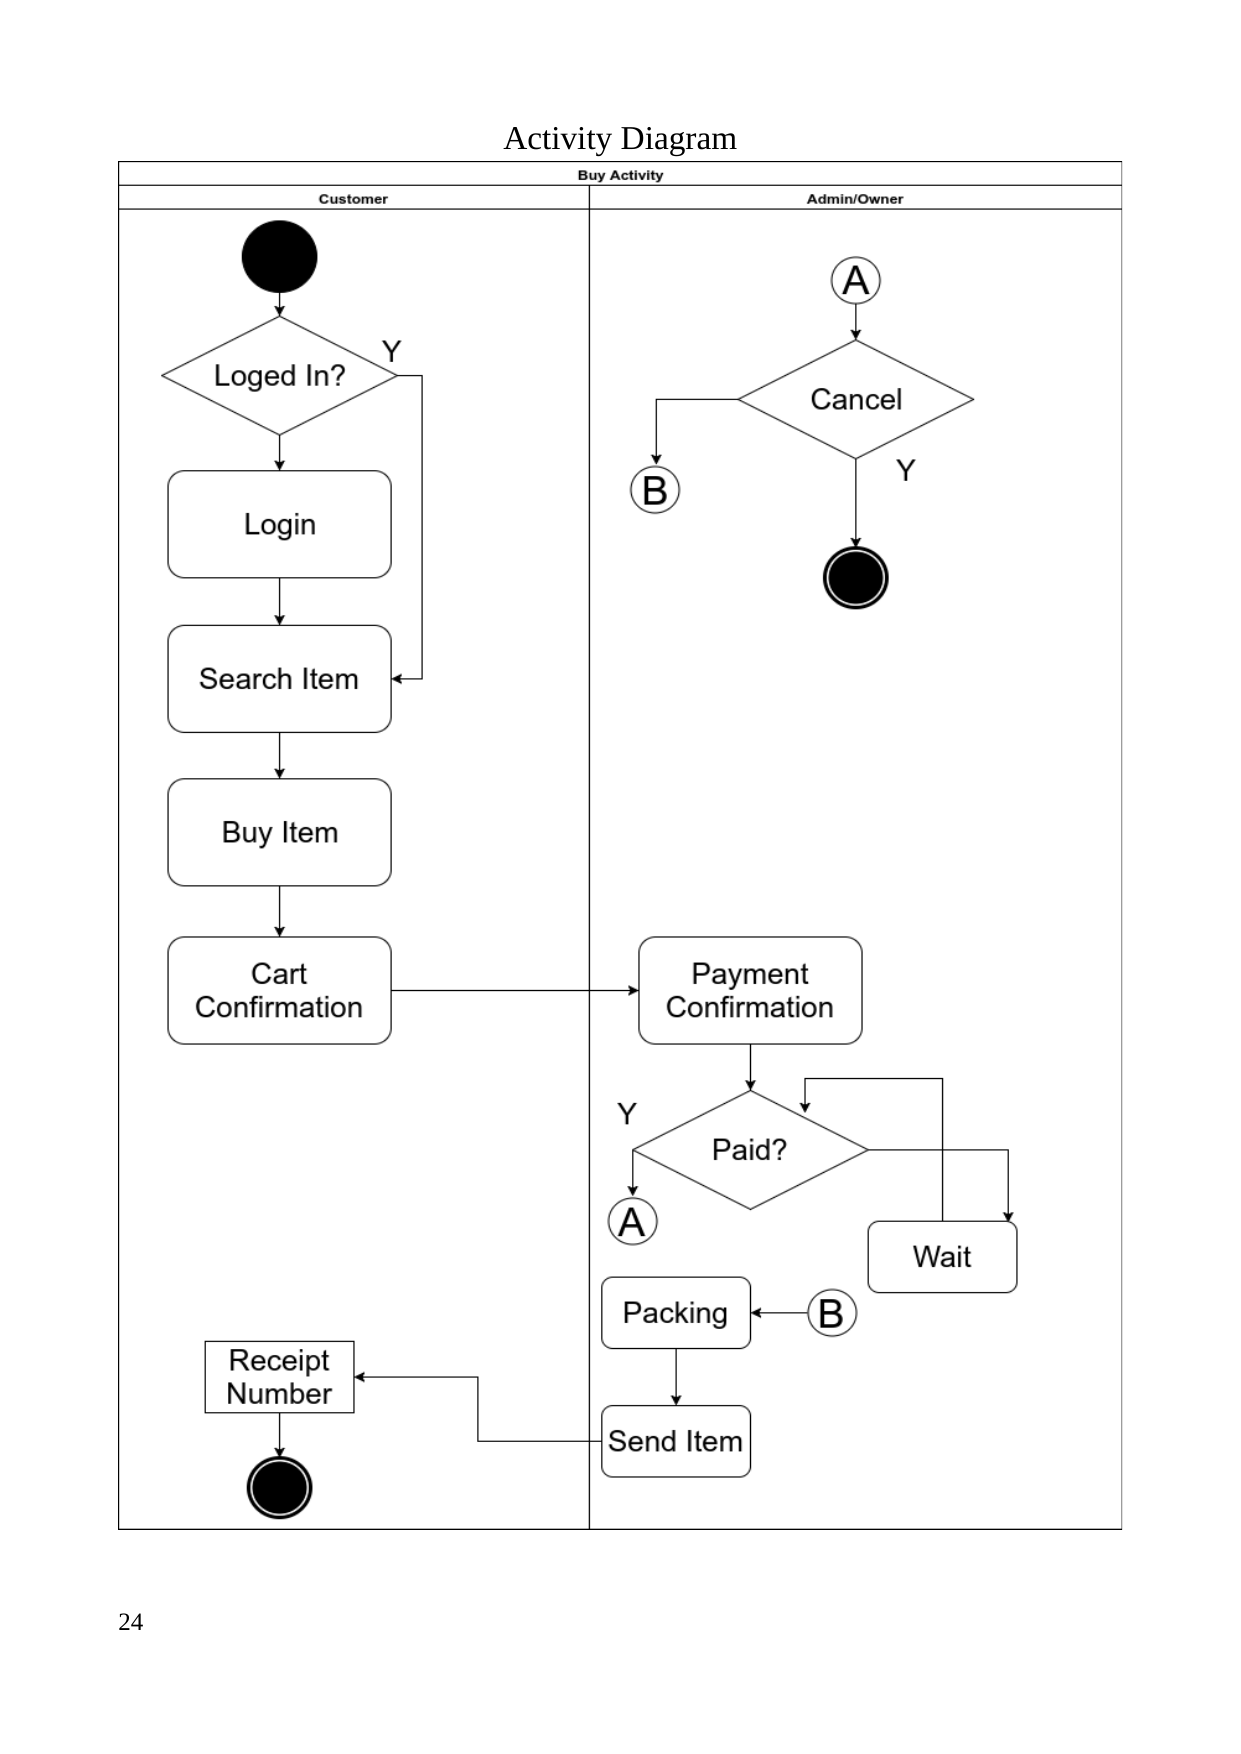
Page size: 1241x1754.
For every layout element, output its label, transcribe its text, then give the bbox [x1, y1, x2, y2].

picture [118, 161, 1123, 1530]
text Activity Diagram [118, 118, 1122, 156]
